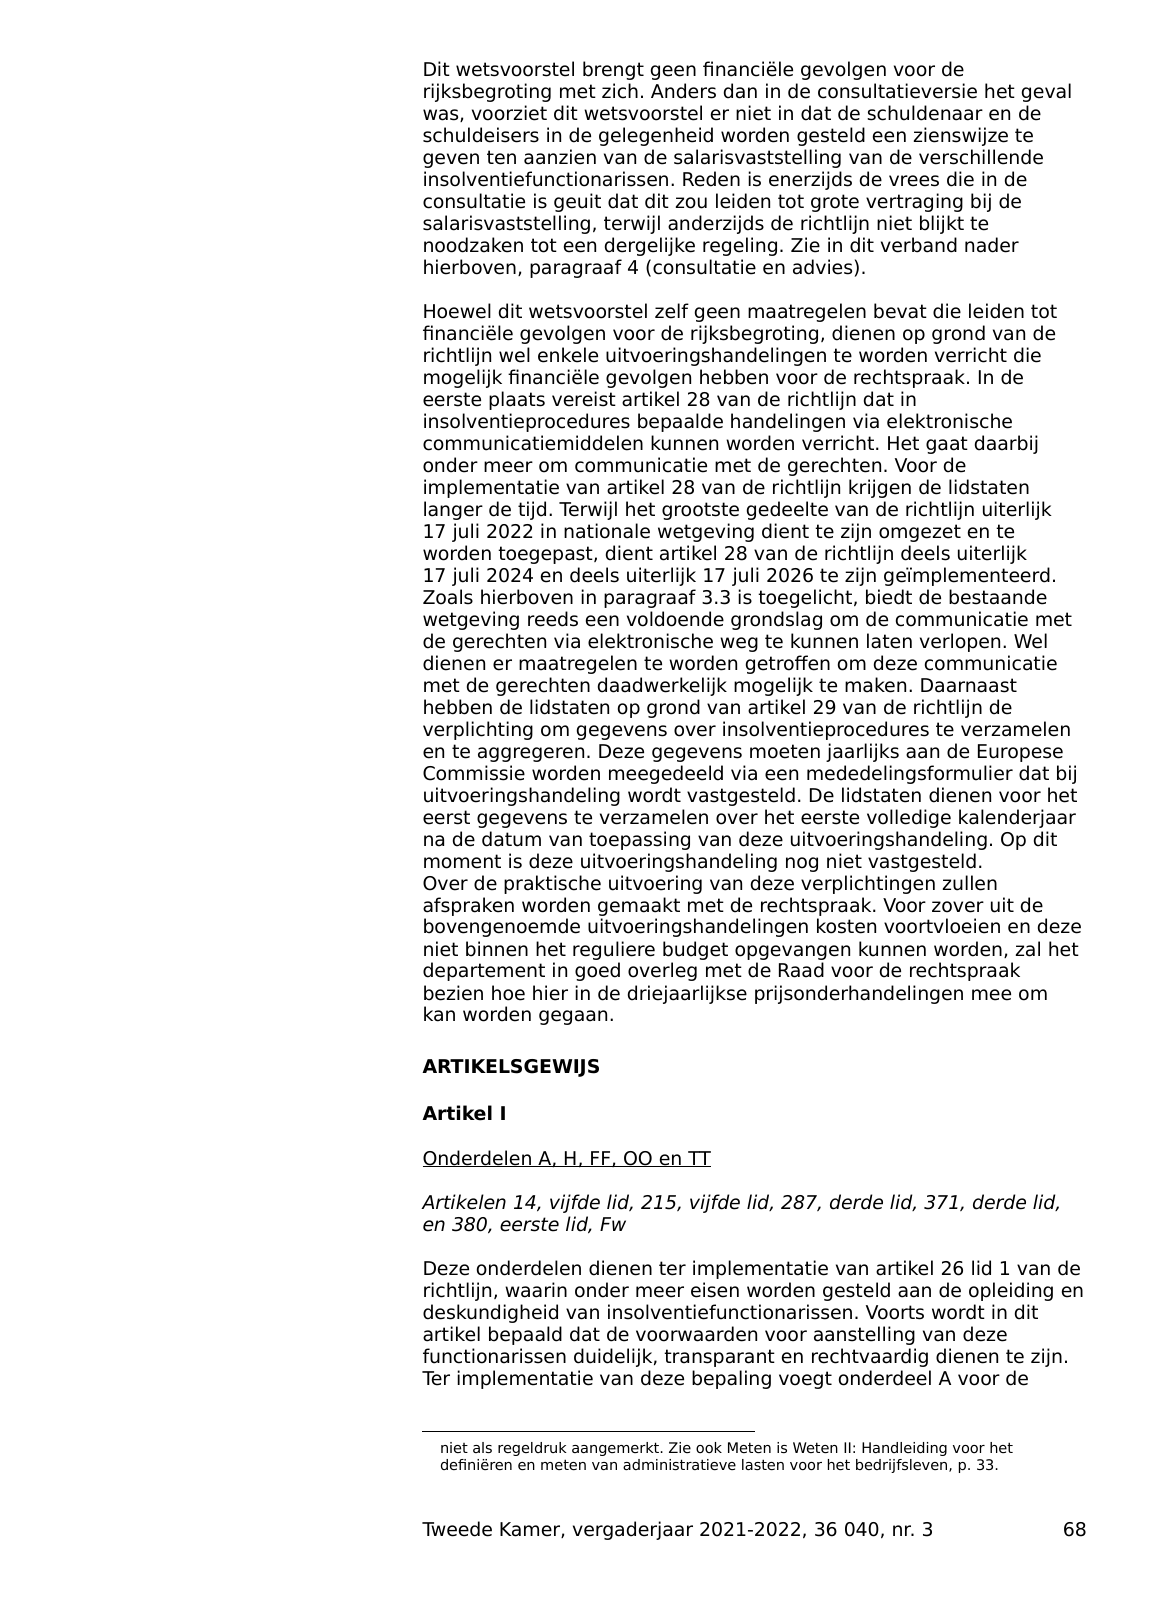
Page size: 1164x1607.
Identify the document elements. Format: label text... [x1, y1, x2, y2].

text Over de praktische uitvoering van deze verplichtingen zullen afspraken worden gemaakt met de rechtspraak. Voor zover uit de bovengenoemde uitvoeringshandelingen kosten voortvloeien en deze niet binnen het reguliere budget opgevangen kunnen worden, zal het departement in goed overleg met de Raad voor de rechtspraak bezien hoe hier in de driejaarlijkse prijsonderhandelingen mee om kan worden gegaan. [422, 872, 1087, 1026]
text Dit wetsvoorstel brengt geen financiële gevolgen voor de rijksbegroting met zich. Anders dan in de consultatieversie het geval was, voorziet dit wetsvoorstel er niet in dat de schuldenaar en de schuldeisers in de gelegenheid worden gesteld een zienswijze te geven ten aanzien van de salarisvaststelling van de verschillende insolventiefunctionarissen. Reden is enerzijds de vrees die in de consultatie is geuit dat dit zou leiden tot grote vertraging bij de salarisvaststelling, terwijl anderzijds de richtlijn niet blijkt te noodzaken tot een dergelijke regeling. Zie in dit verband nader hierboven, paragraaf 4 (consultatie en advies). [422, 59, 1087, 279]
subtitle Artikelen 14, vijfde lid, 215, vijfde lid, 287, derde lid, 371, derde lid, en 380, eerste lid, Fw [422, 1192, 1087, 1236]
subtitle Artikel I [422, 1103, 1087, 1125]
text Hoewel dit wetsvoorstel zelf geen maatregelen bevat die leiden tot financiële gevolgen voor de rijksbegroting, dienen op grond van de richtlijn wel enkele uitvoeringshandelingen te worden verricht die mogelijk financiële gevolgen hebben voor de rechtspraak. In de eerste plaats vereist artikel 28 van de richtlijn dat in insolventieprocedures bepaalde handelingen via elektronische communicatiemiddelen kunnen worden verricht. Het gaat daarbij onder meer om communicatie met de gerechten. Voor de implementatie van artikel 28 van de richtlijn krijgen de lidstaten langer de tijd. Terwijl het grootste gedeelte van de richtlijn uiterlijk 17 juli 2022 in nationale wetgeving dient te zijn omgezet en te worden toegepast, dient artikel 28 van de richtlijn deels uiterlijk 17 juli 2024 en deels uiterlijk 17 juli 2026 te zijn geïmplementeerd. Zoals hierboven in paragraaf 3.3 is toegelicht, biedt de bestaande wetgeving reeds een voldoende grondslag om de communicatie met de gerechten via elektronische weg te kunnen laten verlopen. Wel dienen er maatregelen te worden getroffen om deze communicatie met de gerechten daadwerkelijk mogelijk te maken. Daarnaast hebben de lidstaten op grond van artikel 29 van de richtlijn de verplichting om gegevens over insolventieprocedures te verzamelen en te aggregeren. Deze gegevens moeten jaarlijks aan de Europese Commissie worden meegedeeld via een mededelingsformulier dat bij uitvoeringshandeling wordt vastgesteld. De lidstaten dienen voor het eerst gegevens te verzamelen over het eerste volledige kalenderjaar na de datum van toepassing van deze uitvoeringshandeling. Op dit moment is deze uitvoeringshandeling nog niet vastgesteld. [422, 301, 1087, 872]
subtitle Onderdelen A, H, FF, OO en TT [422, 1147, 1087, 1169]
text niet als regeldruk aangemerkt. Zie ook Meten is Weten II: Handleiding voor het definiëren en meten van administratieve lasten voor het bedrijfsleven, p. 33. [422, 1441, 1087, 1474]
text Deze onderdelen dienen ter implementatie van artikel 26 lid 1 van de richtlijn, waarin onder meer eisen worden gesteld aan de opleiding en deskundigheid van insolventiefunctionarissen. Voorts wordt in dit artikel bepaald dat de voorwaarden voor aanstelling van deze functionarissen duidelijk, transparant en rechtvaardig dienen te zijn. Ter implementatie van deze bepaling voegt onderdeel A voor de [422, 1258, 1087, 1390]
subtitle ARTIKELSGEWIJS [422, 1056, 1087, 1078]
